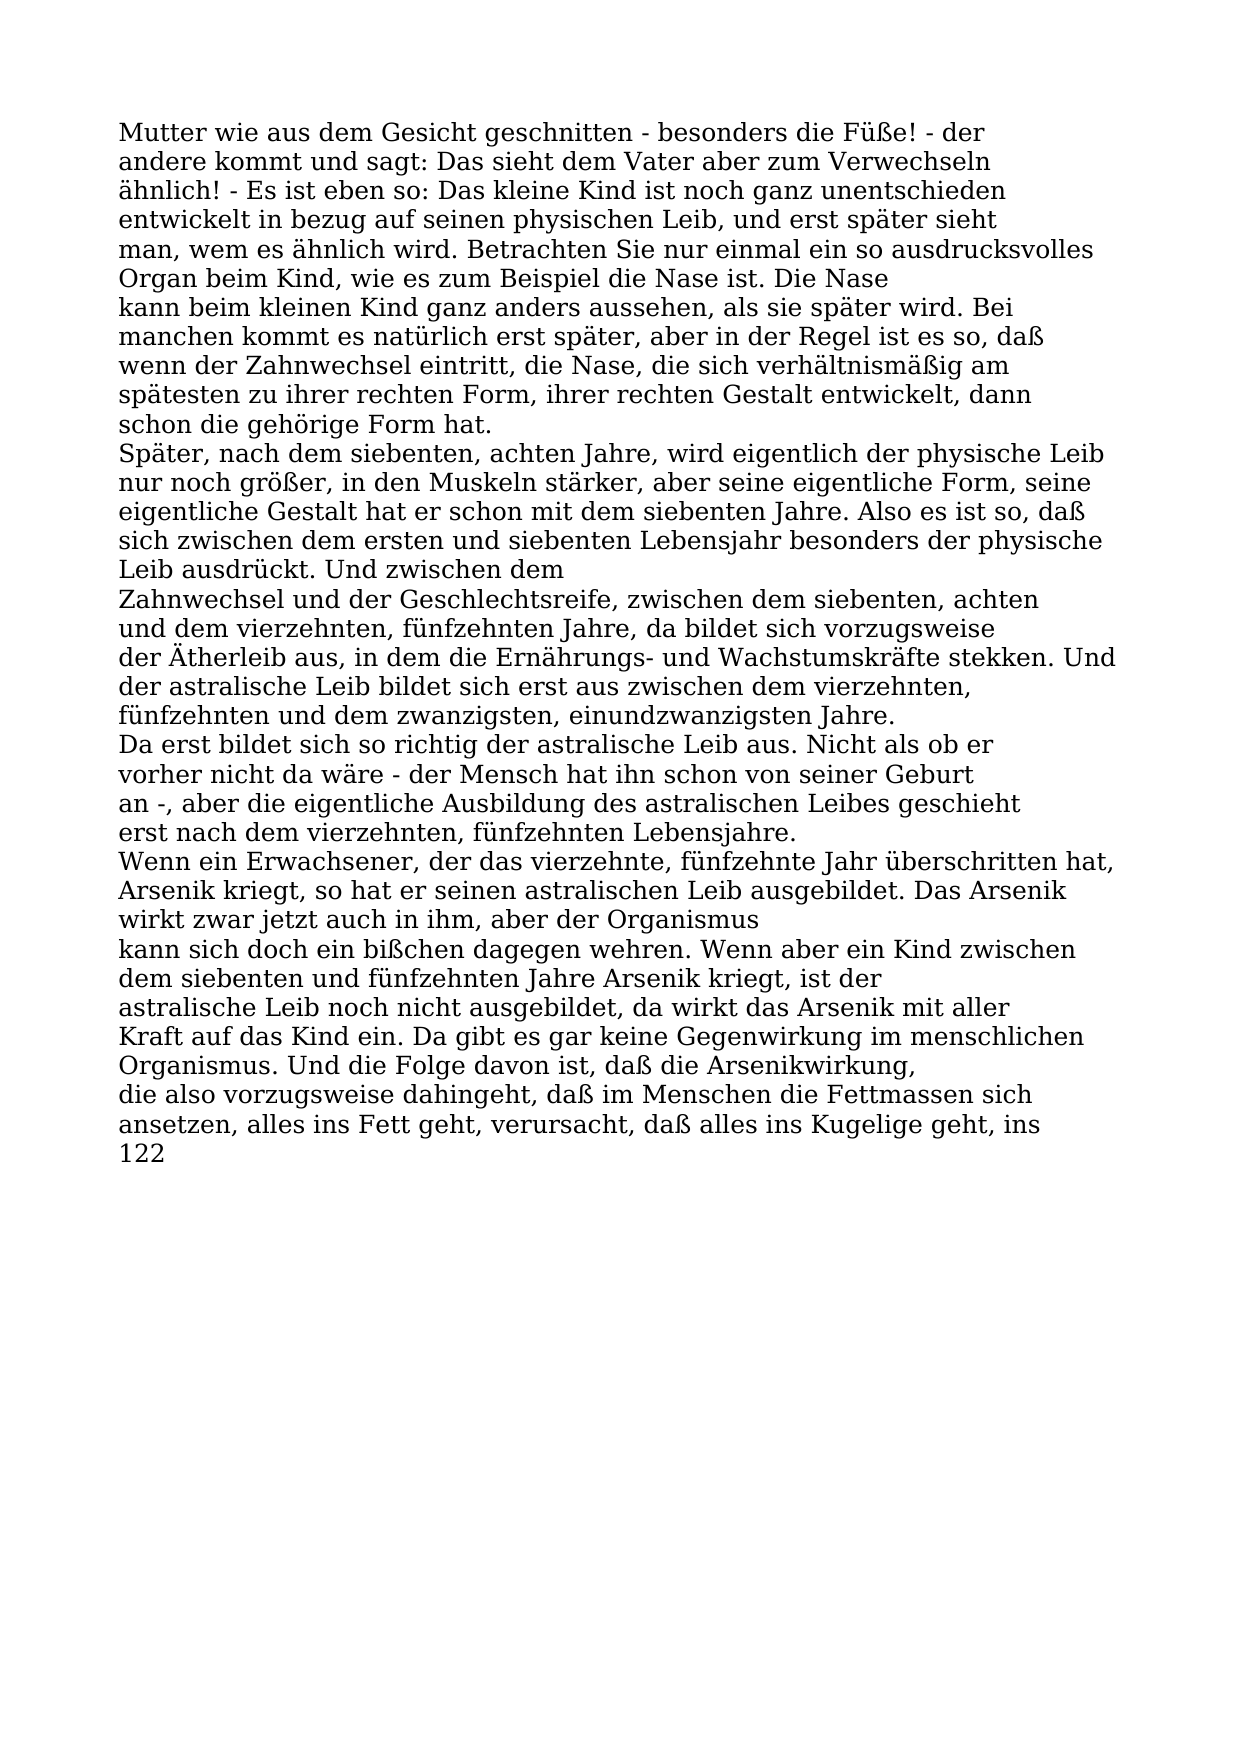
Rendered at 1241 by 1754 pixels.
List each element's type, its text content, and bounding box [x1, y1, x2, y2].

text erst nach dem vierzehnten, fünfzehnten Lebensjahre. [118, 818, 1122, 847]
text Später, nach dem siebenten, achten Jahre, wird eigentlich der physische Leib nur noch größer, in den Muskeln stärker, aber seine eigentliche Form, seine eigentliche Gestalt hat er schon mit dem siebenten Jahre. Also es ist so, daß sich zwischen dem ersten und siebenten Lebensjahr besonders der physische Leib ausdrückt. Und zwischen dem [118, 439, 1122, 585]
text astralische Leib noch nicht ausgebildet, da wirkt das Arsenik mit aller [118, 993, 1122, 1022]
text andere kommt und sagt: Das sieht dem Vater aber zum Verwechseln [118, 147, 1122, 176]
text die also vorzugsweise dahingeht, daß im Menschen die Fettmassen sich [118, 1081, 1122, 1110]
text man, wem es ähnlich wird. Betrachten Sie nur einmal ein so ausdrucksvolles Organ beim Kind, wie es zum Beispiel die Nase ist. Die Nase [118, 235, 1122, 293]
text vorher nicht da wäre - der Mensch hat ihn schon von seiner Geburt [118, 760, 1122, 789]
text kann sich doch ein bißchen dagegen wehren. Wenn aber ein Kind zwischen dem siebenten und fünfzehnten Jahre Arsenik kriegt, ist der [118, 935, 1122, 993]
text Zahnwechsel und der Geschlechtsreife, zwischen dem siebenten, achten [118, 585, 1122, 614]
text manchen kommt es natürlich erst später, aber in der Regel ist es so, daß [118, 322, 1122, 351]
text an -, aber die eigentliche Ausbildung des astralischen Leibes geschieht [118, 789, 1122, 818]
text Mutter wie aus dem Gesicht geschnitten - besonders die Füße! - der [118, 118, 1122, 147]
text der Ätherleib aus, in dem die Ernährungs- und Wachstumskräfte stekken. Und der astralische Leib bildet sich erst aus zwischen dem vierzehnten, fünfzehnten und dem zwanzigsten, einundzwanzigsten Jahre. [118, 643, 1122, 731]
text und dem vierzehnten, fünfzehnten Jahre, da bildet sich vorzugsweise [118, 614, 1122, 643]
text ähnlich! - Es ist eben so: Das kleine Kind ist noch ganz unentschieden [118, 176, 1122, 206]
text wenn der Zahnwechsel eintritt, die Nase, die sich verhältnismäßig am [118, 351, 1122, 381]
text ansetzen, alles ins Fett geht, verursacht, daß alles ins Kugelige geht, ins [118, 1110, 1122, 1139]
text entwickelt in bezug auf seinen physischen Leib, und erst später sieht [118, 206, 1122, 235]
text kann beim kleinen Kind ganz anders aussehen, als sie später wird. Bei [118, 293, 1122, 322]
text schon die gehörige Form hat. [118, 410, 1122, 439]
text Kraft auf das Kind ein. Da gibt es gar keine Gegenwirkung im menschlichen Organismus. Und die Folge davon ist, daß die Arsenikwirkung, [118, 1022, 1122, 1081]
text spätesten zu ihrer rechten Form, ihrer rechten Gestalt entwickelt, dann [118, 381, 1122, 410]
text 122 [118, 1139, 1122, 1168]
text Da erst bildet sich so richtig der astralische Leib aus. Nicht als ob er [118, 731, 1122, 760]
text Wenn ein Erwachsener, der das vierzehnte, fünfzehnte Jahr überschritten hat, Arsenik kriegt, so hat er seinen astralischen Leib ausgebildet. Das Arsenik wirkt zwar jetzt auch in ihm, aber der Organismus [118, 847, 1122, 935]
